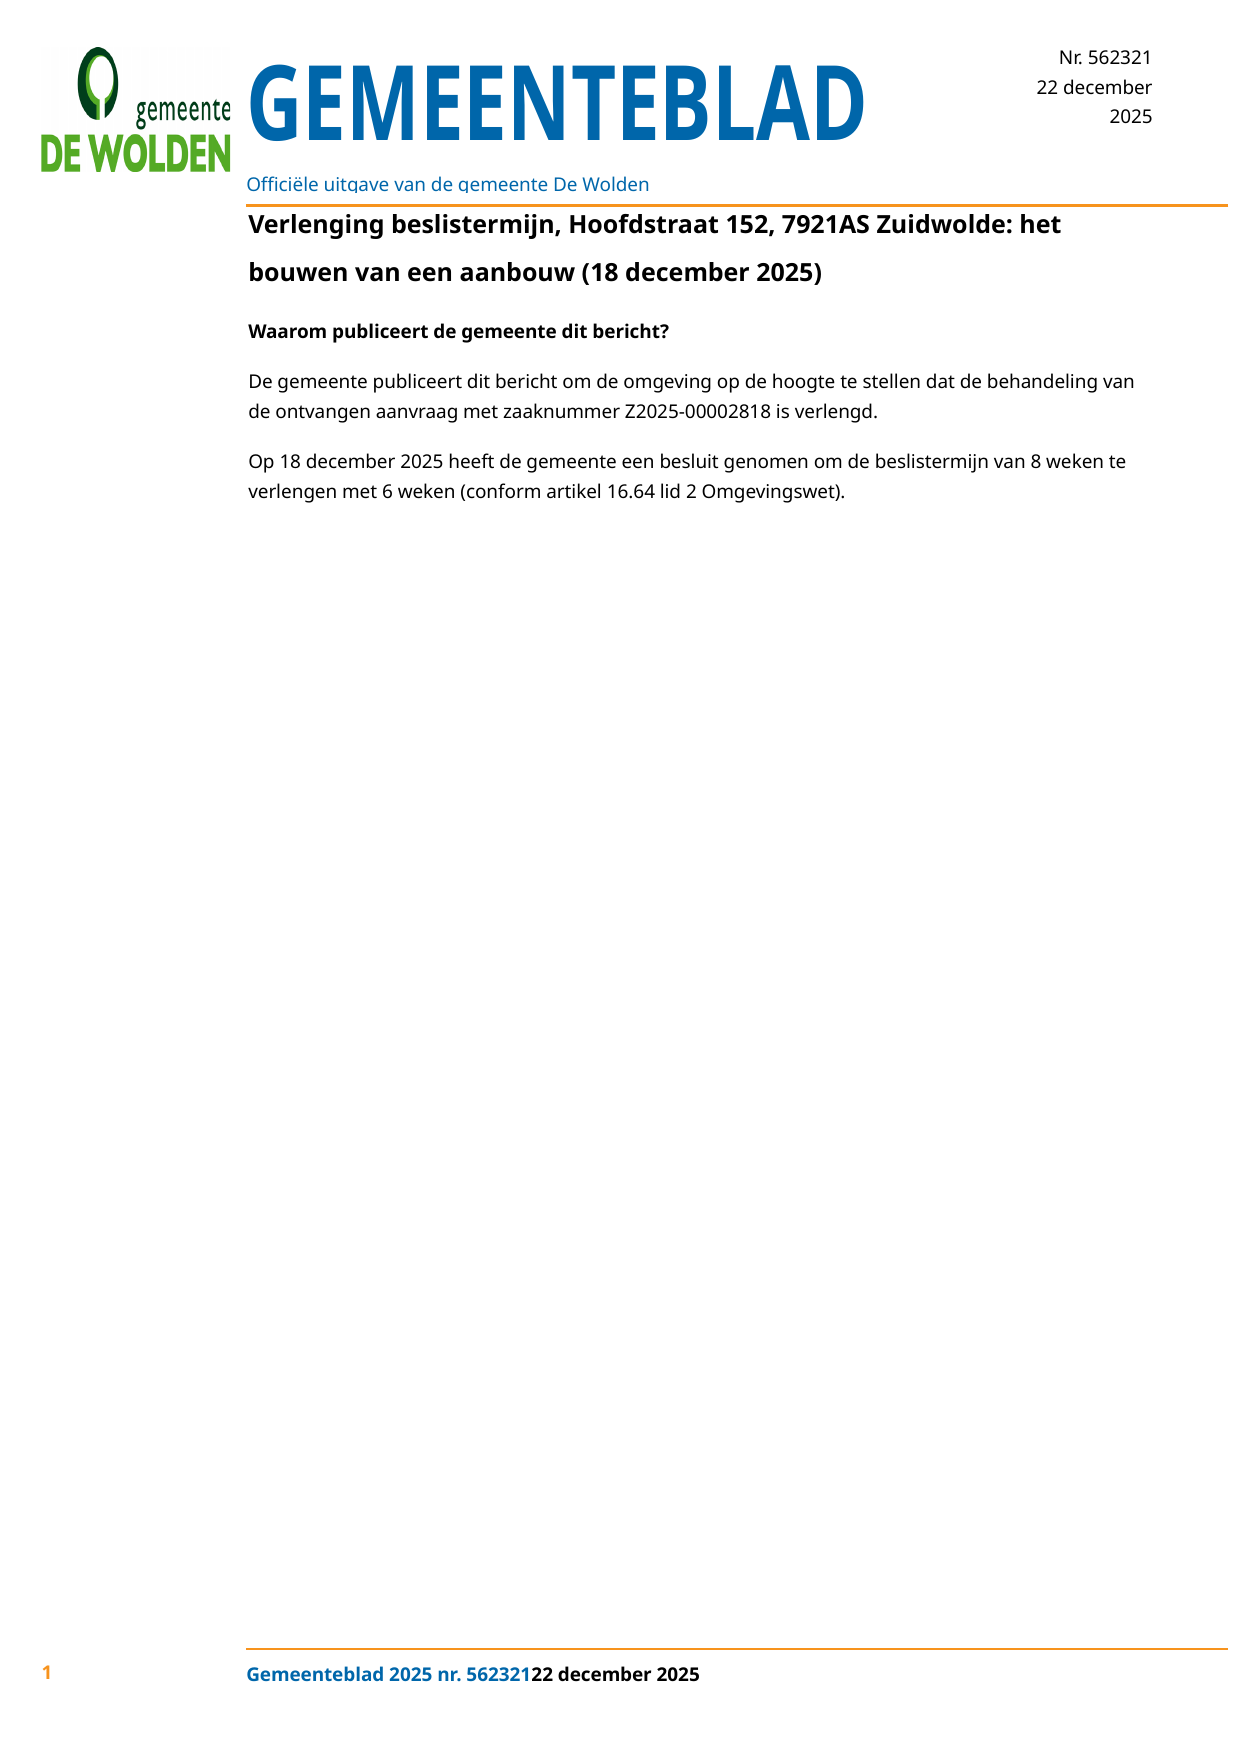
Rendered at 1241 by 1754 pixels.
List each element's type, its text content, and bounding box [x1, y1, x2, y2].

text Verlenging beslistermijn, Hoofdstraat 152, 7921AS Zuidwolde: het bouwen van een aanbouw (18 december 2025) [248, 207, 1152, 288]
picture [41, 47, 231, 172]
text Waarom publiceert de gemeente dit bericht? [248, 318, 1152, 344]
text De gemeente publiceert dit bericht om de omgeving op de hoogte te stellen dat de behandeling van de ontvangen aanvraag met zaaknummer Z2025-00002818 is verlengd. [248, 368, 1152, 424]
text Op 18 december 2025 heeft de gemeente een besluit genomen om de beslistermijn van 8 weken te verlengen met 6 weken (conform artikel 16.64 lid 2 Omgevingswet). [248, 448, 1152, 504]
